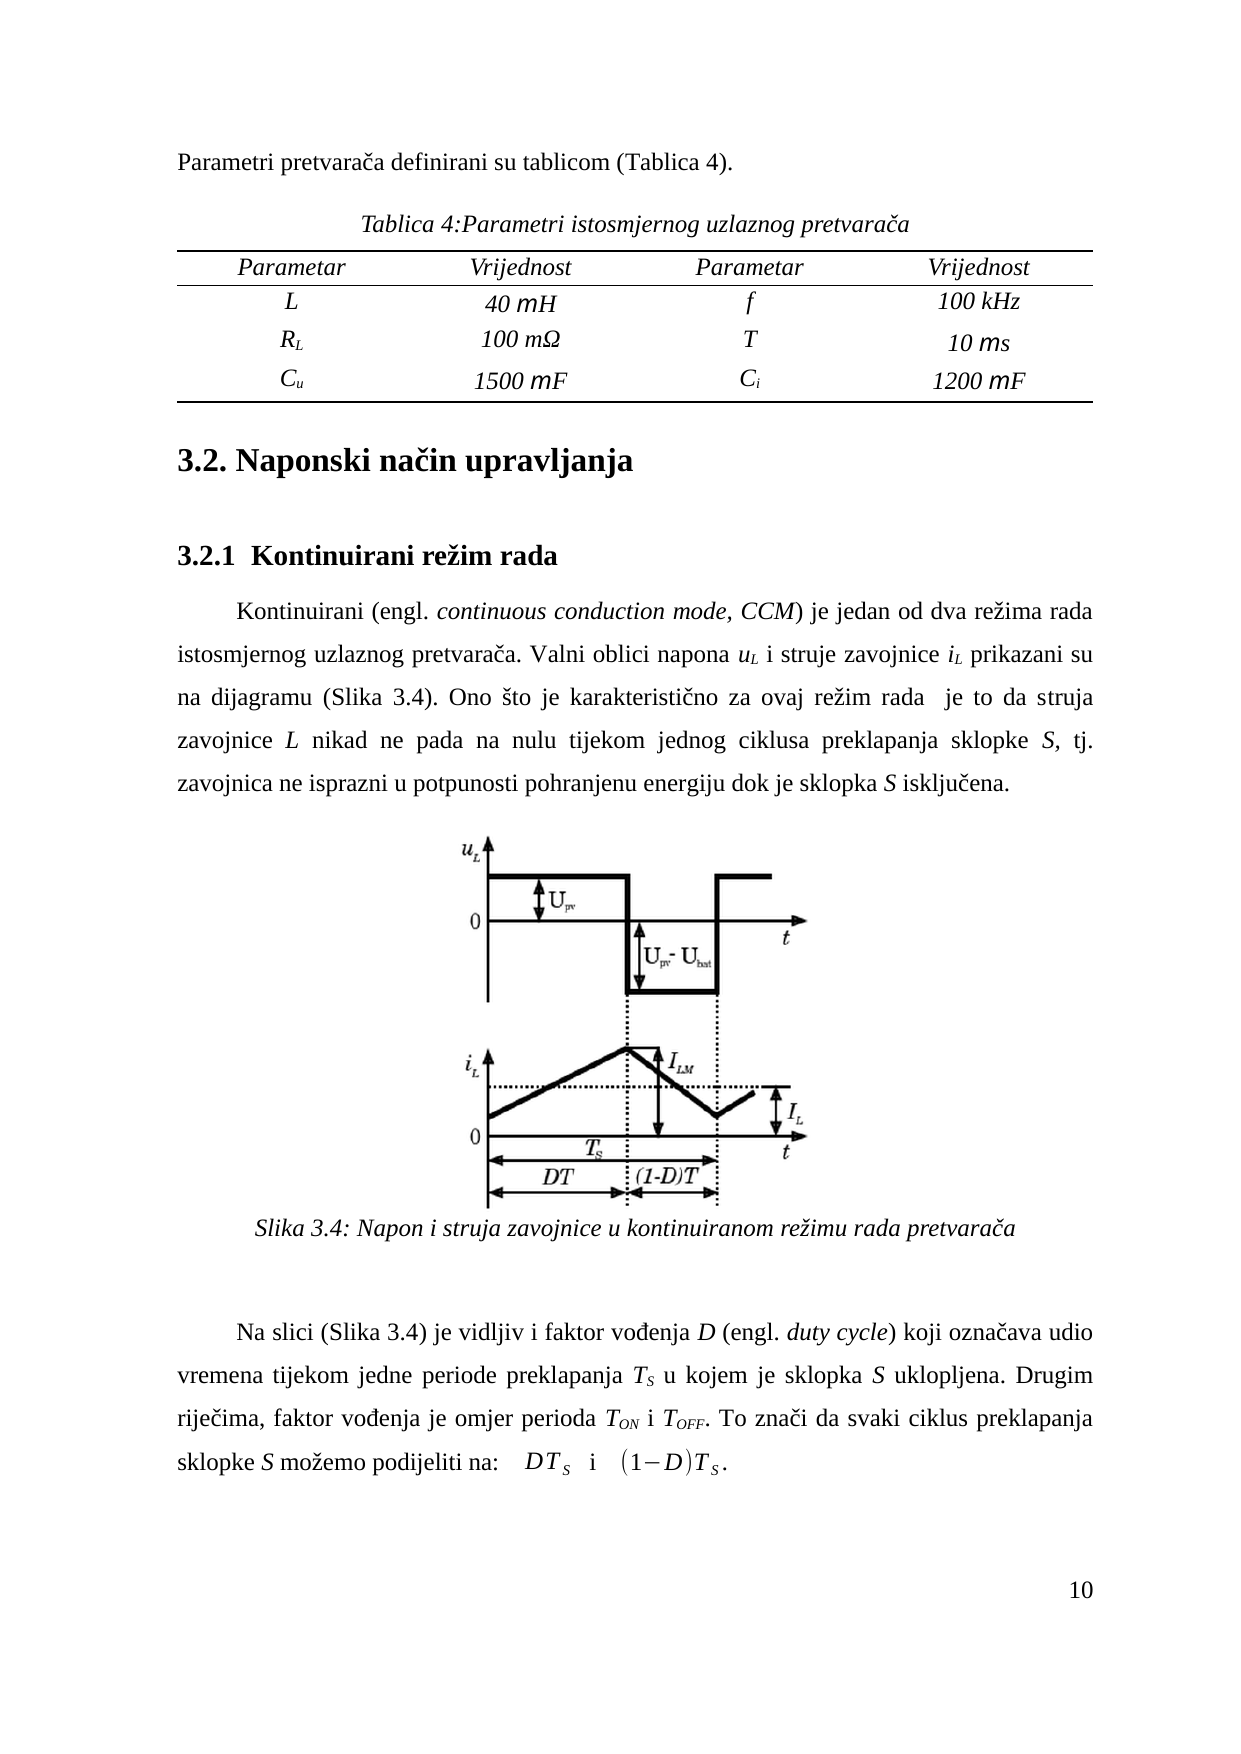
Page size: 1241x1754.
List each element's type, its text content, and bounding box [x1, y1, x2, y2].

table_cell 100 mΩ [406, 325, 635, 363]
table_cell Cu [177, 363, 406, 401]
picture [177, 830, 1094, 1213]
table_cell RL [177, 325, 406, 363]
text Parametri pretvarača definirani su tablicom (Tablica 4). [177, 147, 1093, 176]
text Kontinuirani (engl. continuous conduction mode, CCM) je jedan od dva režima rada istosmjernog uzlaznog pretvarača. Valni oblici napona uL i struje zavojnice iL prikazani su na dijagramu (Slika 3.4). Ono što je karakteristično za ovaj režim rada je to da struja zavojnice L nikad ne pada na nulu tijekom jednog ciklusa preklapanja sklopke S, tj. zavojnica ne isprazni u potpunosti pohranjenu energiju dok je sklopka S isključena. [177, 596, 1093, 797]
table_header Parametar [177, 252, 406, 284]
text Slika 3.4: Napon i struja zavojnice u kontinuiranom režimu rada pretvarača [177, 1213, 1093, 1242]
table_header Vrijednost [864, 252, 1093, 284]
table_cell T [635, 325, 864, 363]
table_cell 40 mH [406, 286, 635, 324]
table_cell Ci [635, 363, 864, 401]
table_cell 1200 mF [864, 363, 1093, 401]
table_cell 1500 mF [406, 363, 635, 401]
table_cell 10 ms [864, 325, 1093, 363]
table_header Vrijednost [406, 252, 635, 284]
subtitle Kontinuirani režim rada [177, 538, 1093, 571]
subtitle Naponski način upravljanja [177, 440, 1093, 478]
table_cell L [177, 286, 406, 324]
text Na slici (Slika 3.4) je vidljiv i faktor vođenja D (engl. duty cycle) koji označava udio vremena tijekom jedne periode preklapanja TS u kojem je sklopka S uklopljena. Drugim riječima, faktor vođenja je omjer perioda TON i TOFF. To znači da svaki ciklus preklapanja sklopke S možemo podijeliti na: i [177, 1317, 1093, 1479]
table_header Parametar [635, 252, 864, 284]
table_cell 100 kHz [864, 286, 1093, 324]
table_cell f [635, 286, 864, 324]
text Tablica 4:Parametri istosmjernog uzlaznog pretvarača [177, 209, 1093, 237]
